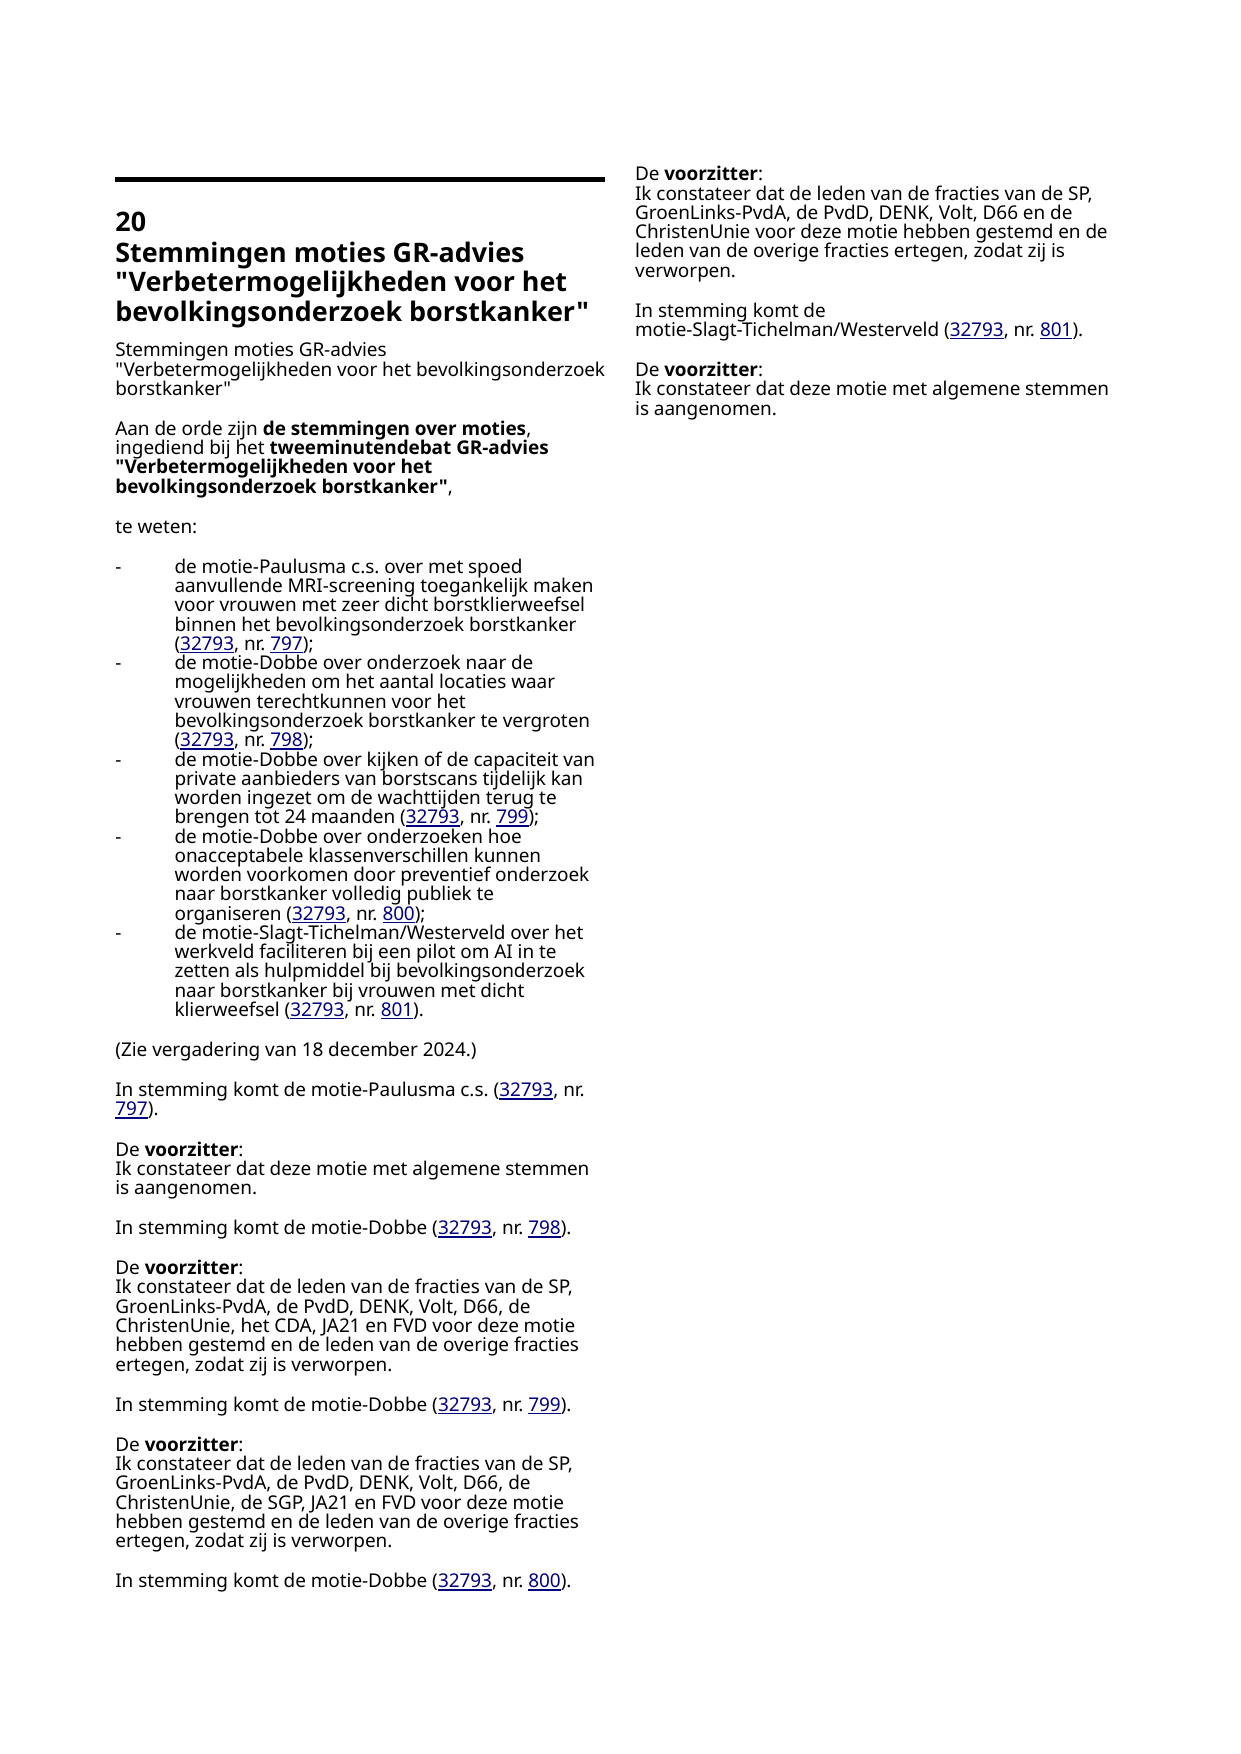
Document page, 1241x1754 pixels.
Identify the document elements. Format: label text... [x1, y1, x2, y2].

text In stemming komt de motie-Dobbe (32793, nr. 799). [115, 1396, 605, 1415]
text In stemming komt de motie-Paulusma c.s. (32793, nr. 797). [115, 1081, 605, 1120]
text Ik constateer dat deze motie met algemene stemmen is aangenomen. [635, 380, 1125, 419]
text Ik constateer dat deze motie met algemene stemmen is aangenomen. [115, 1160, 605, 1198]
list de motie-Dobbe over onderzoeken hoe onacceptabele klassenverschillen kunnen worden voorkomen door preventief onderzoek naar borstkanker volledig publiek te organiseren (32793, nr. 800); [115, 828, 605, 924]
text Stemmingen moties GR-advies "Verbetermogelijkheden voor het bevolkingsonderzoek borstkanker" [115, 239, 605, 341]
text In stemming komt de motie-Dobbe (32793, nr. 798). [115, 1219, 605, 1238]
text Aan de orde zijn de stemmingen over moties, ingediend bij het tweeminutendebat GR-advies "Verbetermogelijkheden voor het bevolkingsonderzoek borstkanker", [115, 420, 605, 497]
text In stemming komt de motie-Dobbe (32793, nr. 800). [115, 1572, 605, 1592]
text In stemming komt de motie-Slagt-Tichelman/Westerveld (32793, nr. 801). [635, 302, 1125, 340]
text Ik constateer dat de leden van de fracties van de SP, GroenLinks-PvdA, de PvdD, DENK, Volt, D66, de ChristenUnie, het CDA, JA21 en FVD voor deze motie hebben gestemd en de leden van de overige fracties ertegen, zodat zij is verworpen. [115, 1278, 605, 1375]
text De voorzitter: [115, 1141, 605, 1160]
text De voorzitter: [635, 165, 1125, 184]
text Stemmingen moties GR-advies "Verbetermogelijkheden voor het bevolkingsonderzoek borstkanker" [115, 341, 605, 399]
text 20 [115, 203, 605, 239]
text Ik constateer dat de leden van de fracties van de SP, GroenLinks-PvdA, de PvdD, DENK, Volt, D66, de ChristenUnie, de SGP, JA21 en FVD voor deze motie hebben gestemd en de leden van de overige fracties ertegen, zodat zij is verworpen. [115, 1455, 605, 1551]
text Ik constateer dat de leden van de fracties van de SP, GroenLinks-PvdA, de PvdD, DENK, Volt, D66 en de ChristenUnie voor deze motie hebben gestemd en de leden van de overige fracties ertegen, zodat zij is verworpen. [635, 184, 1125, 281]
text De voorzitter: [635, 361, 1125, 380]
text De voorzitter: [115, 1259, 605, 1278]
text De voorzitter: [115, 1436, 605, 1455]
text (Zie vergadering van 18 december 2024.) [115, 1041, 605, 1060]
list de motie-Paulusma c.s. over met spoed aanvullende MRI-screening toegankelijk maken voor vrouwen met zeer dicht borstklierweefsel binnen het bevolkingsonderzoek borstkanker (32793, nr. 797); [115, 558, 605, 654]
list de motie-Dobbe over onderzoek naar de mogelijkheden om het aantal locaties waar vrouwen terechtkunnen voor het bevolkingsonderzoek borstkanker te vergroten (32793, nr. 798); [115, 654, 605, 751]
text te weten: [115, 518, 605, 537]
list de motie-Slagt-Tichelman/Westerveld over het werkveld faciliteren bij een pilot om AI in te zetten als hulpmiddel bij bevolkingsonderzoek naar borstkanker bij vrouwen met dicht klierweefsel (32793, nr. 801). [115, 924, 605, 1020]
list de motie-Dobbe over kijken of de capaciteit van private aanbieders van borstscans tijdelijk kan worden ingezet om de wachttijden terug te brengen tot 24 maanden (32793, nr. 799); [115, 751, 605, 828]
